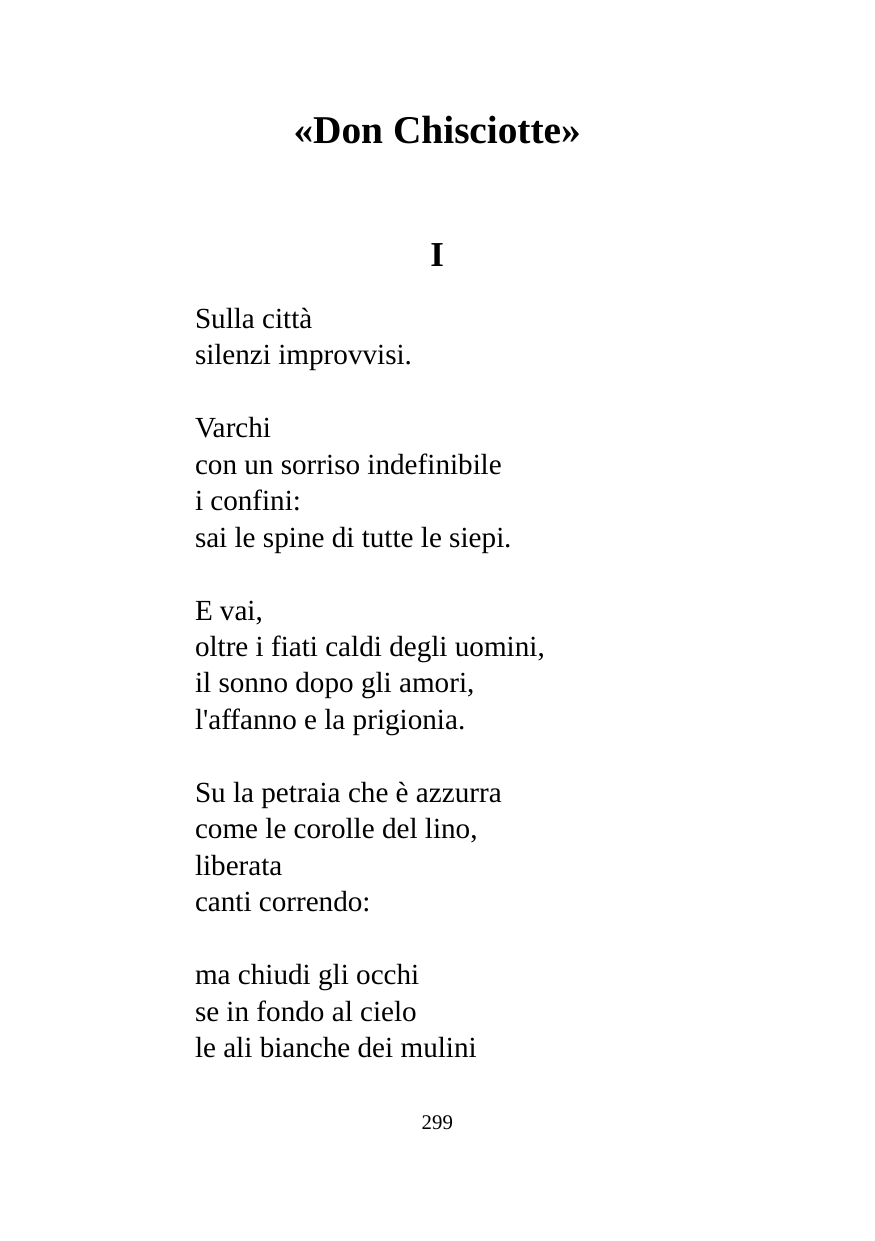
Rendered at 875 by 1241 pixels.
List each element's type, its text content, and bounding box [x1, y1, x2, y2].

text sai le spine di tutte le siepi. [195, 520, 768, 553]
subtitle I [106, 234, 768, 274]
text i confini: [195, 483, 768, 517]
text liberata [195, 848, 768, 881]
text canti correndo: [195, 884, 768, 918]
text l'affanno e la prigionia. [195, 702, 768, 736]
text le ali bianche dei mulini [195, 1030, 768, 1064]
subtitle «Don Chisciotte» [106, 106, 768, 152]
text silenzi improvvisi. [195, 337, 768, 371]
text ma chiudi gli occhi [195, 957, 768, 991]
text E vai, [195, 593, 768, 626]
text Sulla città [195, 301, 768, 334]
text se in fondo al cielo [195, 994, 768, 1027]
text il sonno dopo gli amori, [195, 666, 768, 699]
text Su la petraia che è azzurra [195, 775, 768, 808]
text come le corolle del lino, [195, 811, 768, 845]
text Varchi [195, 410, 768, 444]
text con un sorriso indefinibile [195, 447, 768, 480]
text oltre i fiati caldi degli uomini, [195, 629, 768, 663]
